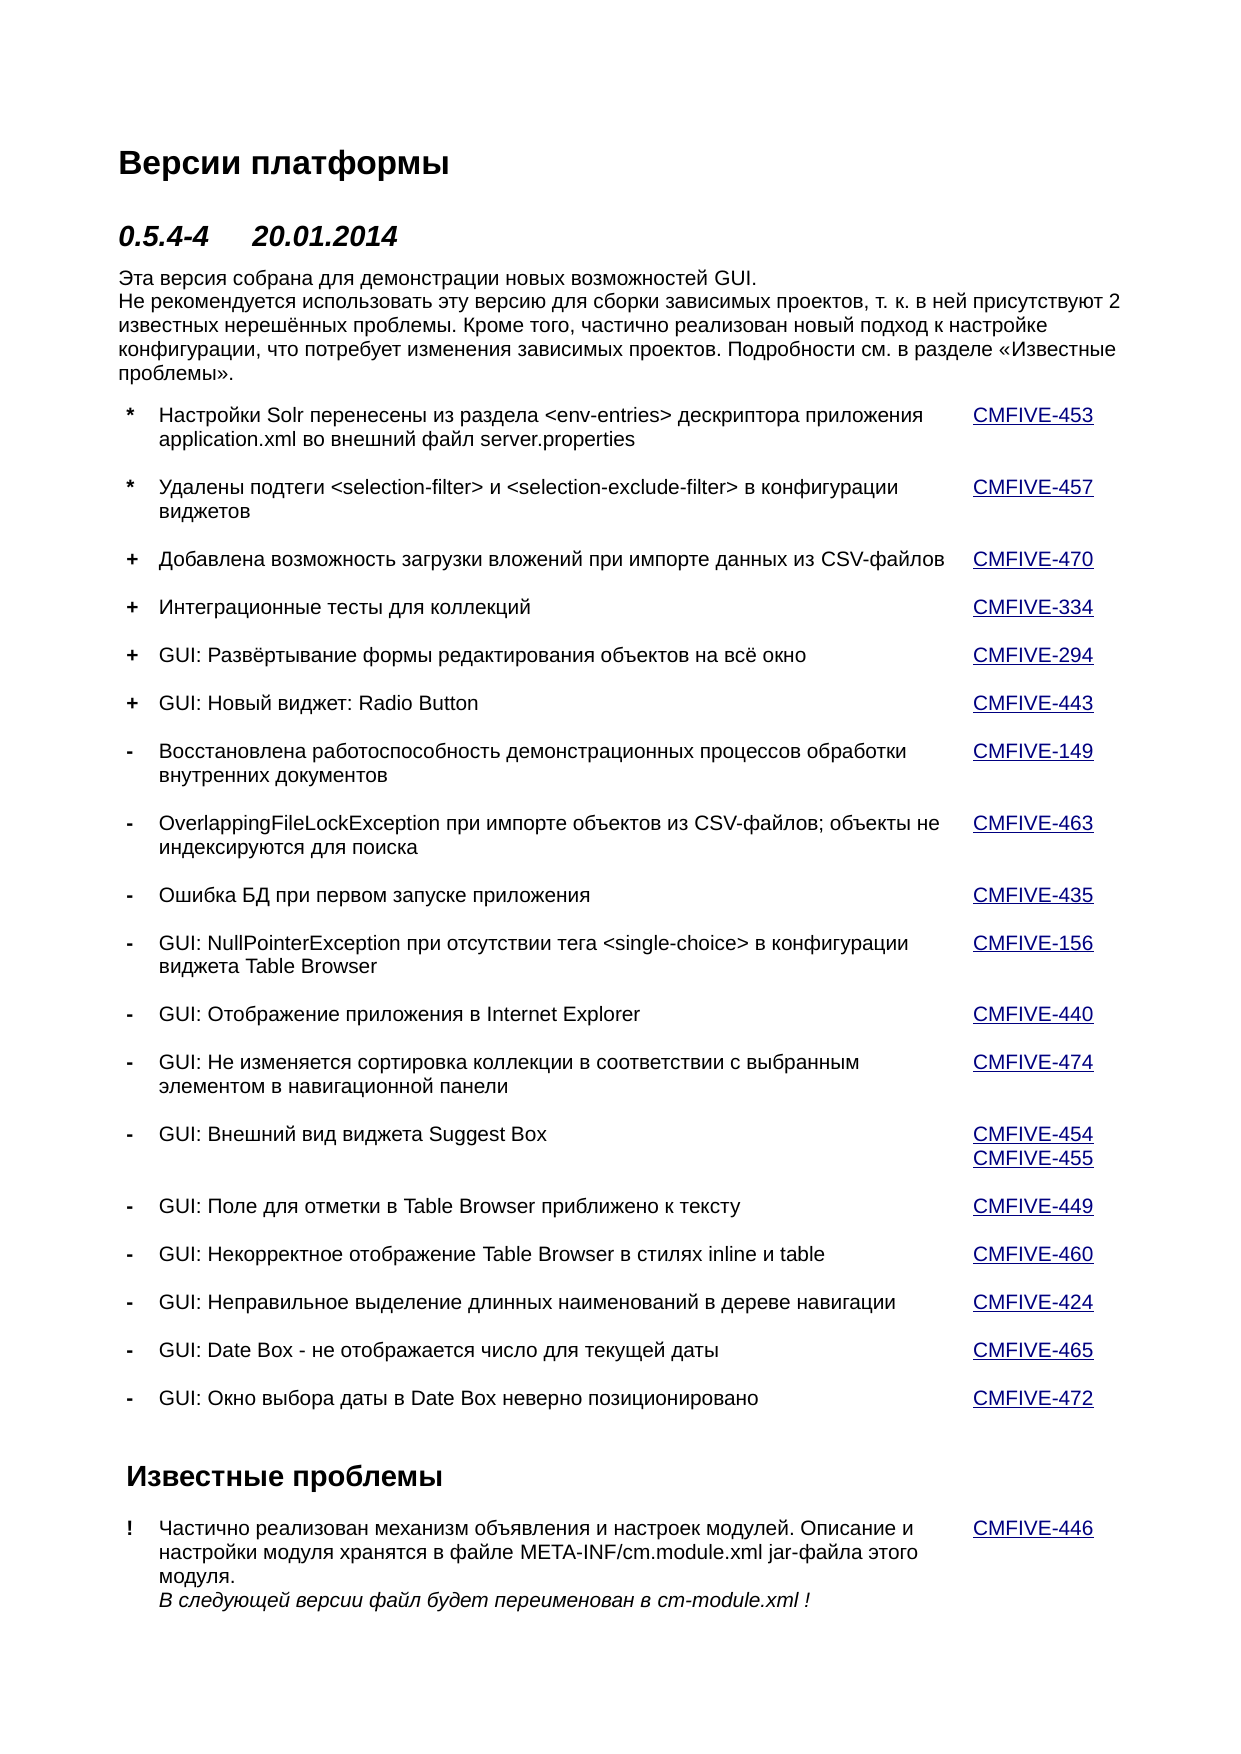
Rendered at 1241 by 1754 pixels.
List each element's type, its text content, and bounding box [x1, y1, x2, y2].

table_cell - [120, 1045, 153, 1116]
table_cell GUI: NullPointerException при отсутствии тега <single-choice> в конфигурации виджета Table Browser [153, 925, 967, 997]
table_cell + [120, 589, 153, 637]
table_header * [120, 398, 153, 469]
table_cell CMFIVE-149 [967, 733, 1123, 805]
table_cell CMFIVE-454 CMFIVE-455 [967, 1116, 1123, 1188]
table_cell GUI: Не изменяется сортировка коллекции в соответствии с выбранным элементом в навигационной панели [153, 1045, 967, 1116]
table_cell CMFIVE-294 [967, 637, 1123, 685]
table_cell CMFIVE-463 [967, 805, 1123, 877]
table_cell CMFIVE-156 [967, 925, 1123, 997]
table_cell Частично реализован механизм объявления и настроек модулей. Описание и настройки модуля хранятся в файле META-INF/cm.module.xml jar-файла этого модуля. В следующей версии файл будет переименован в cm-module.xml ! [153, 1510, 967, 1630]
table_cell GUI: Поле для отметки в Table Browser приближено к тексту [153, 1188, 967, 1236]
table_cell - [120, 877, 153, 925]
table_cell Известные проблемы [120, 1428, 1123, 1510]
table_cell Добавлена возможность загрузки вложений при импорте данных из CSV-файлов [153, 541, 967, 589]
table_cell Ошибка БД при первом запуске приложения [153, 877, 967, 925]
table_cell Интеграционные тесты для коллекций [153, 589, 967, 637]
table_cell - [120, 997, 153, 1044]
table_cell CMFIVE-446 [967, 1510, 1123, 1630]
table_cell CMFIVE-443 [967, 685, 1123, 733]
table_cell GUI: Неправильное выделение длинных наименований в дереве навигации [153, 1284, 967, 1332]
table_cell GUI: Окно выбора даты в Date Box неверно позиционировано [153, 1380, 967, 1428]
table_cell GUI: Отображение приложения в Internet Explorer [153, 997, 967, 1044]
table_cell CMFIVE-460 [967, 1236, 1123, 1284]
table_cell - [120, 733, 153, 805]
text Эта версия собрана для демонстрации новых возможностей GUI. Не рекомендуется использовать эту версию для сборки зависимых проектов, т. к. в ней присутствуют 2 известных нерешённых проблемы. Кроме того, частично реализован новый подход к настройке конфигурации, что потребует изменения зависимых проектов. Подробности см. в разделе «Известные проблемы». [118, 265, 1122, 385]
subtitle Версии платформы [118, 143, 1122, 182]
table_header Настройки Solr перенесены из раздела <env-entries> дескриптора приложения application.xml во внешний файл server.properties [153, 398, 967, 469]
table_cell - [120, 1188, 153, 1236]
subtitle 0.5.4-4 20.01.2014 [118, 219, 1122, 253]
table_cell - [120, 1116, 153, 1188]
table_cell GUI: Развёртывание формы редактирования объектов на всё окно [153, 637, 967, 685]
table_cell + [120, 637, 153, 685]
table_cell Удалены подтеги <selection-filter> и <selection-exclude-filter> в конфигурации виджетов [153, 470, 967, 541]
table_cell CMFIVE-465 [967, 1332, 1123, 1380]
table_cell CMFIVE-334 [967, 589, 1123, 637]
table_cell GUI: Новый виджет: Radio Button [153, 685, 967, 733]
table_cell Восстановлена работоспособность демонстрационных процессов обработки внутренних документов [153, 733, 967, 805]
table_cell CMFIVE-457 [967, 470, 1123, 541]
table_cell - [120, 925, 153, 997]
table_cell - [120, 1236, 153, 1284]
table_cell GUI: Внешний вид виджета Suggest Box [153, 1116, 967, 1188]
table_header CMFIVE-453 [967, 398, 1123, 469]
table_cell * [120, 470, 153, 541]
table_cell CMFIVE-424 [967, 1284, 1123, 1332]
table_cell ! [120, 1510, 153, 1630]
table_cell + [120, 685, 153, 733]
table_cell OverlappingFileLockException при импорте объектов из CSV-файлов; объекты не индексируются для поиска [153, 805, 967, 877]
table_cell - [120, 805, 153, 877]
table_cell CMFIVE-435 [967, 877, 1123, 925]
table_cell CMFIVE-472 [967, 1380, 1123, 1428]
table_cell GUI: Date Box - не отображается число для текущей даты [153, 1332, 967, 1380]
table_cell + [120, 541, 153, 589]
table_cell CMFIVE-470 [967, 541, 1123, 589]
table_cell CMFIVE-474 [967, 1045, 1123, 1116]
table_cell - [120, 1332, 153, 1380]
table_cell CMFIVE-449 [967, 1188, 1123, 1236]
table_cell CMFIVE-440 [967, 997, 1123, 1044]
table_cell - [120, 1380, 153, 1428]
table_cell - [120, 1284, 153, 1332]
table_cell GUI: Некорректное отображение Table Browser в стилях inline и table [153, 1236, 967, 1284]
